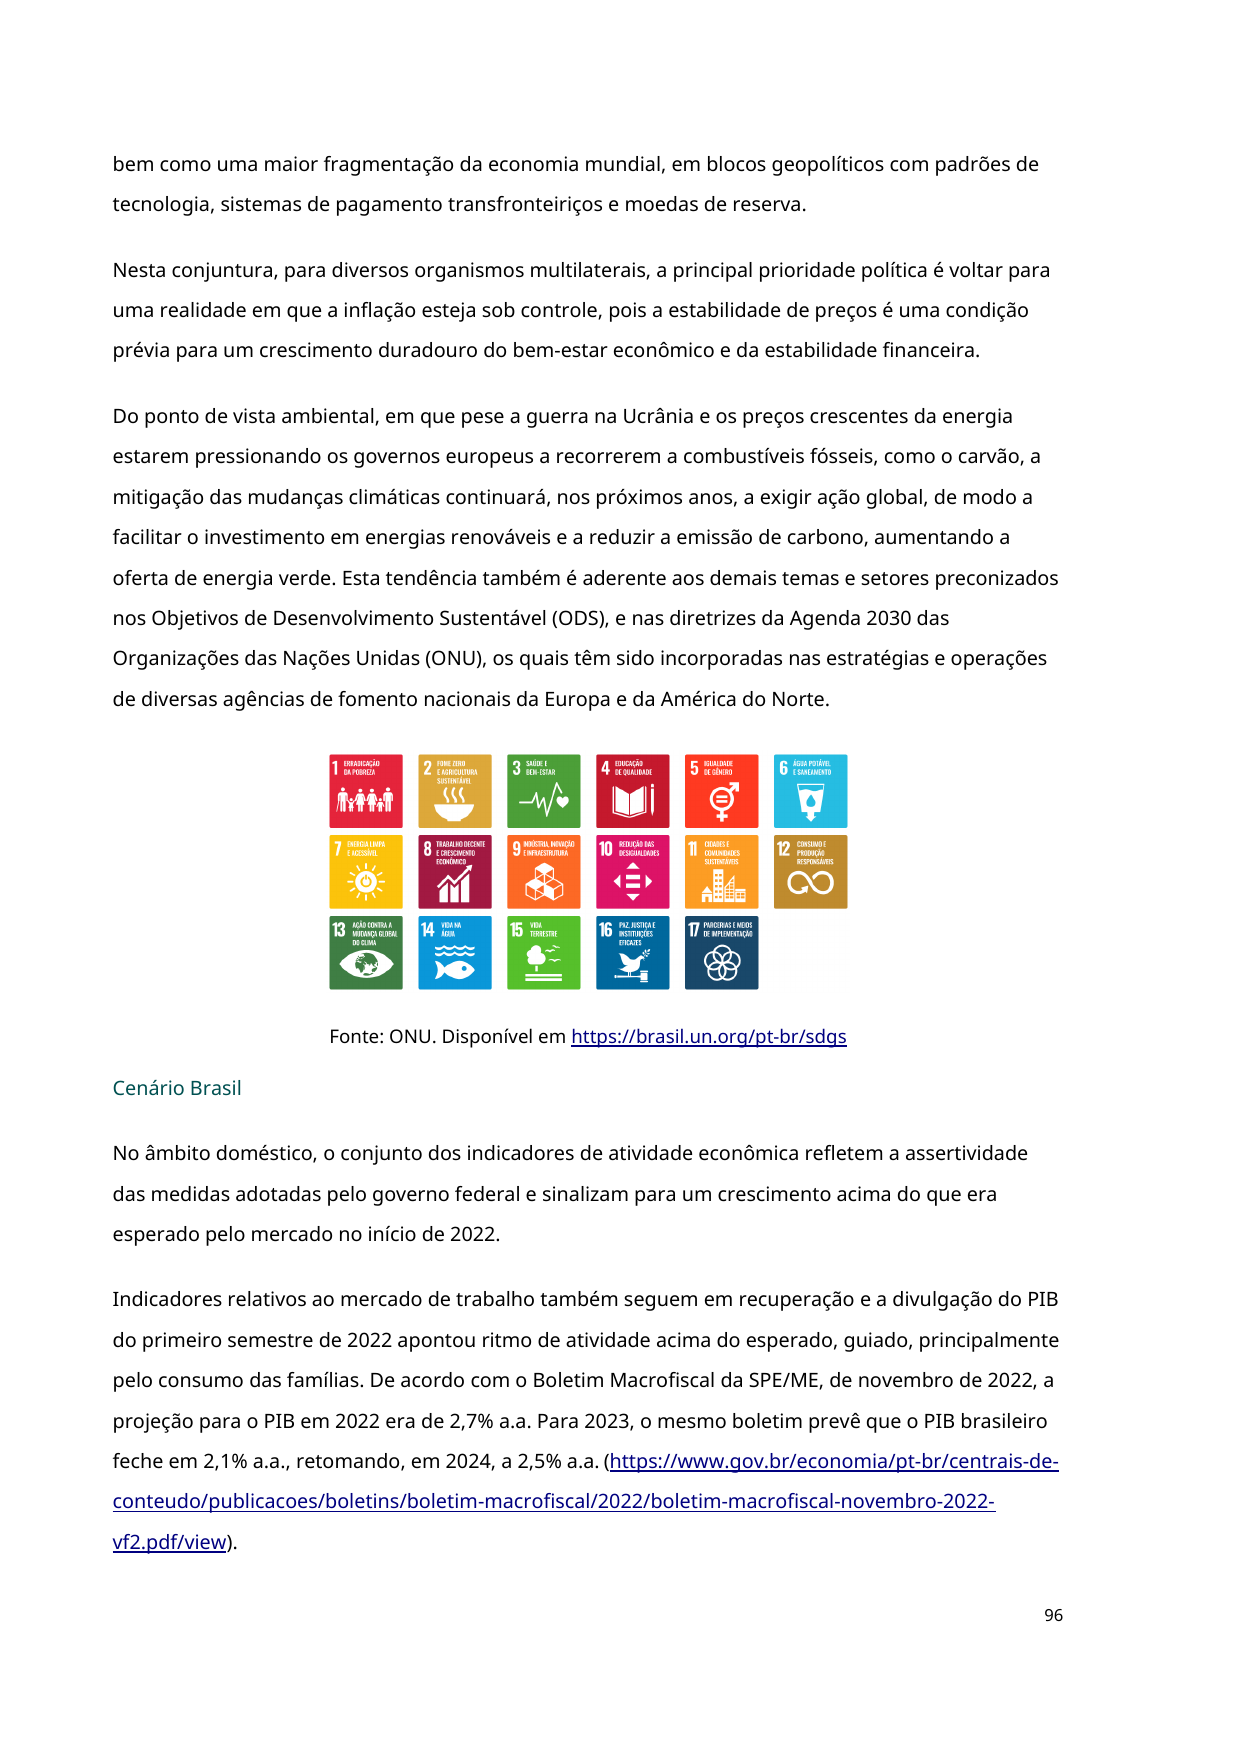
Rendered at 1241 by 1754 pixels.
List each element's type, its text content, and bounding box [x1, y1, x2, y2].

text bem como uma maior fragmentação da economia mundial, em blocos geopolíticos com padrões de tecnologia, sistemas de pagamento transfronteiriços e moedas de reserva. [112, 150, 1063, 217]
text No âmbito doméstico, o conjunto dos indicadores de atividade econômica refletem a assertividade das medidas adotadas pelo governo federal e sinalizam para um crescimento acima do que era esperado pelo mercado no início de 2022. [112, 1139, 1063, 1247]
text Indicadores relativos ao mercado de trabalho também seguem em recuperação e a divulgação do PIB do primeiro semestre de 2022 apontou ritmo de atividade acima do esperado, guiado, principalmente pelo consumo das famílias. De acordo com o Boletim Macrofiscal da SPE/ME, de novembro de 2022, a projeção para o PIB em 2022 era de 2,7% a.a. Para 2023, o mesmo boletim prevê que o PIB brasileiro feche em 2,1% a.a., retomando, em 2024, a 2,5% a.a. (https://www.gov.br/economia/pt-br/centrais-de-conteudo/publicacoes/boletins/boletim-macrofiscal/2022/boletim-macrofiscal-novembro-2022-vf2.pdf/view). [112, 1286, 1063, 1555]
text Cenário Brasil [112, 1074, 1063, 1101]
text Fonte: ONU. Disponível em https://brasil.un.org/pt-br/sdgs [112, 1023, 1063, 1049]
text Nesta conjuntura, para diversos organismos multilaterais, a principal prioridade política é voltar para uma realidade em que a inflação esteja sob controle, pois a estabilidade de preços é uma condição prévia para um crescimento duradouro do bem-estar econômico e da estabilidade financeira. [112, 256, 1063, 364]
text Do ponto de vista ambiental, em que pese a guerra na Ucrânia e os preços crescentes da energia estarem pressionando os governos europeus a recorrerem a combustíveis fósseis, como o carvão, a mitigação das mudanças climáticas continuará, nos próximos anos, a exigir ação global, de modo a facilitar o investimento em energias renováveis e a reduzir a emissão de carbono, aumentando a oferta de energia verde. Esta tendência também é aderente aos demais temas e setores preconizados nos Objetivos de Desenvolvimento Sustentável (ODS), e nas diretrizes da Agenda 2030 das Organizações das Nações Unidas (ONU), os quais têm sido incorporadas nas estratégias e operações de diversas agências de fomento nacionais da Europa e da América do Norte. [112, 402, 1063, 712]
